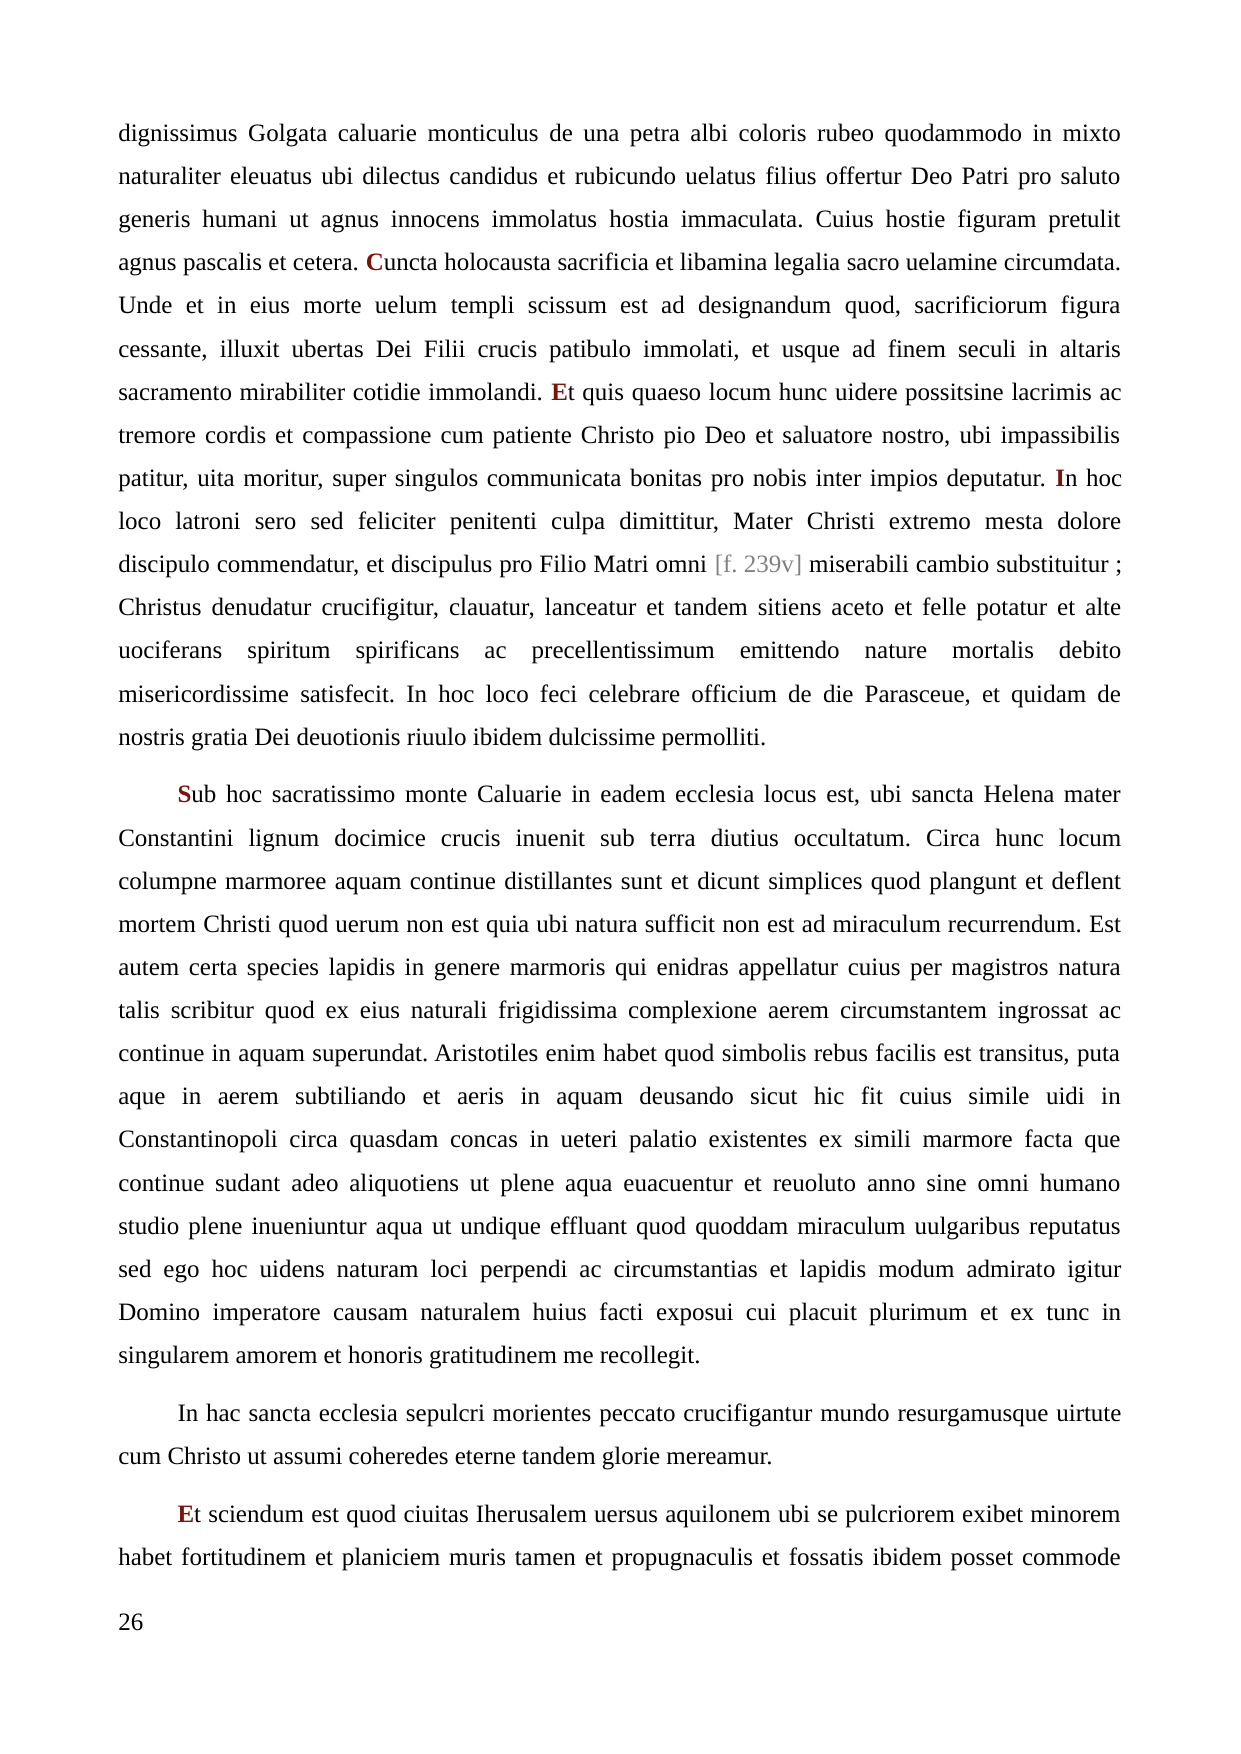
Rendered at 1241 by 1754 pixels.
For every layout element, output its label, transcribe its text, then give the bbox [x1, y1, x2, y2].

text Sub hoc sacratissimo monte Caluarie in eadem ecclesia locus est, ubi sancta Helena mater Constantini lignum docimice crucis inuenit sub terra diutius occultatum. Circa hunc locum columpne marmoree aquam continue distillantes sunt et dicunt simplices quod plangunt et deflent mortem Christi quod uerum non est quia ubi natura sufficit non est ad miraculum recurrendum. Est autem certa species lapidis in genere marmoris qui enidras appellatur cuius per magistros natura talis scribitur quod ex eius naturali frigidissima complexione aerem circumstantem ingrossat ac continue in aquam superundat. Aristotiles enim habet quod simbolis rebus facilis est transitus, puta aque in aerem subtiliando et aeris in aquam deusando sicut hic fit cuius simile uidi in Constantinopoli circa quasdam concas in ueteri palatio existentes ex simili marmore facta que continue sudant adeo aliquotiens ut plene aqua euacuentur et reuoluto anno sine omni humano studio plene inueniuntur aqua ut undique effluant quod quoddam miraculum uulgaribus reputatus sed ego hoc uidens naturam loci perpendi ac circumstantias et lapidis modum admirato igitur Domino imperatore causam naturalem huius facti exposui cui placuit plurimum et ex tunc in singularem amorem et honoris gratitudinem me recollegit. [118, 779, 1122, 1369]
text In hac sancta ecclesia sepulcri morientes peccato crucifigantur mundo resurgamusque uirtute cum Christo ut assumi coheredes eterne tandem glorie mereamur. [118, 1398, 1122, 1470]
text Et sciendum est quod ciuitas Iherusalem uersus aquilonem ubi se pulcriorem exibet minorem habet fortitudinem et planiciem muris tamen et propugnaculis et fossatis ibidem posset commode [118, 1499, 1122, 1571]
text dignissimus Golgata caluarie monticulus de una petra albi coloris rubeo quodammodo in mixto naturaliter eleuatus ubi dilectus candidus et rubicundo uelatus filius offertur Deo Patri pro saluto generis humani ut agnus innocens immolatus hostia immaculata. Cuius hostie figuram pretulit agnus pascalis et cetera. Cuncta holocausta sacrificia et libamina legalia sacro uelamine circumdata. Unde et in eius morte uelum templi scissum est ad designandum quod, sacrificiorum figura cessante, illuxit ubertas Dei Filii crucis patibulo immolati, et usque ad finem seculi in altaris sacramento mirabiliter cotidie immolandi. Et quis quaeso locum hunc uidere possitsine lacrimis ac tremore cordis et compassione cum patiente Christo pio Deo et saluatore nostro, ubi impassibilis patitur, uita moritur, super singulos communicata bonitas pro nobis inter impios deputatur. In hoc loco latroni sero sed feliciter penitenti culpa dimittitur, Mater Christi extremo mesta dolore discipulo commendatur, et discipulus pro Filio Matri omni [f. 239v] miserabili cambio substituitur ; Christus denudatur crucifigitur, clauatur, lanceatur et tandem sitiens aceto et felle potatur et alte uociferans spiritum spirificans ac precellentissimum emittendo nature mortalis debito misericordissime satisfecit. In hoc loco feci celebrare officium de die Parasceue, et quidam de nostris gratia Dei deuotionis riuulo ibidem dulcissime permolliti. [118, 118, 1122, 751]
